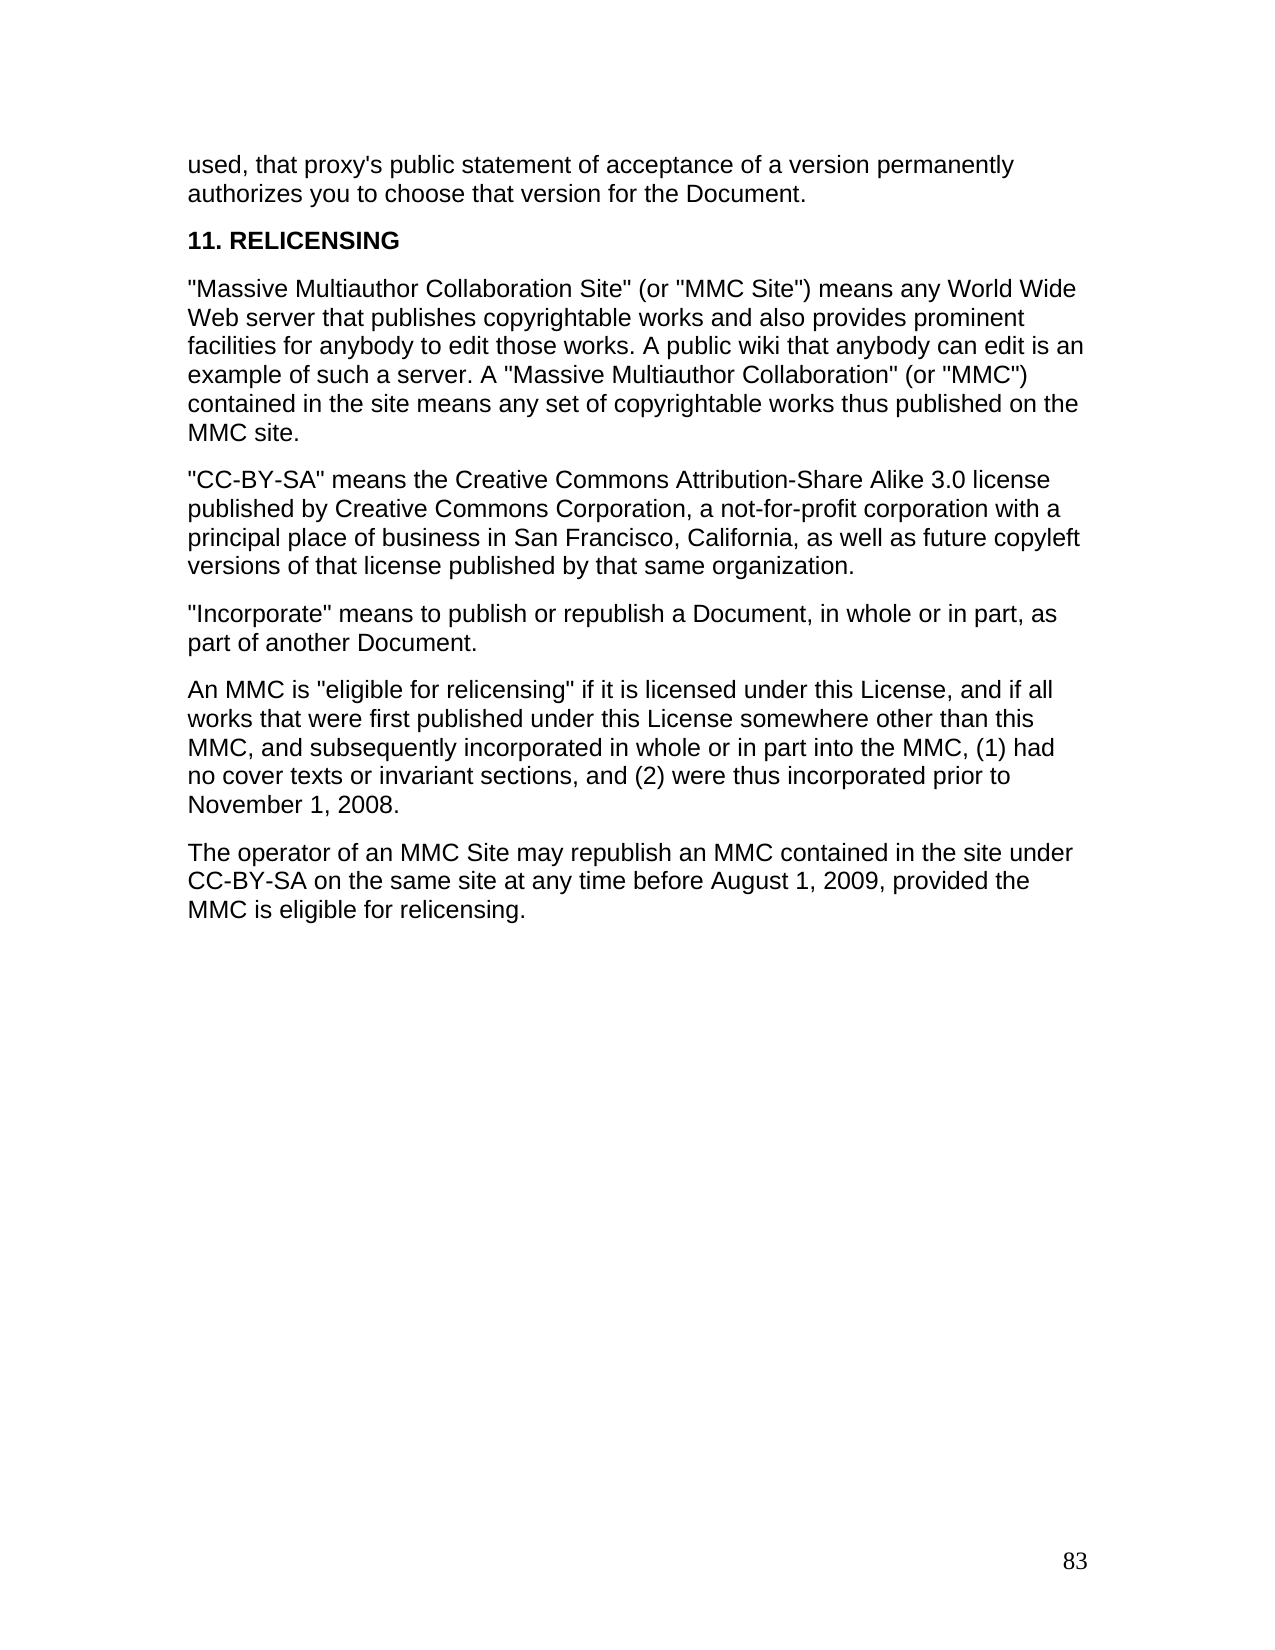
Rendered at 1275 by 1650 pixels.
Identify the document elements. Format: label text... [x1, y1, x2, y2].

text "Incorporate" means to publish or republish a Document, in whole or in part, as part of another Document. [187, 599, 1087, 656]
text An MMC is "eligible for relicensing" if it is licensed under this License, and if all works that were first published under this License somewhere other than this MMC, and subsequently incorporated in whole or in part into the MMC, (1) had no cover texts or invariant sections, and (2) were thus incorporated prior to November 1, 2008. [187, 675, 1087, 819]
text 11. RELICENSING [187, 226, 1087, 255]
text "CC-BY-SA" means the Creative Commons Attribution-Share Alike 3.0 license published by Creative Commons Corporation, a not-for-profit corporation with a principal place of business in San Francisco, California, as well as future copyleft versions of that license published by that same organization. [187, 465, 1087, 580]
text The operator of an MMC Site may republish an MMC contained in the site under CC-BY-SA on the same site at any time before August 1, 2009, provided the MMC is eligible for relicensing. [187, 837, 1087, 924]
text used, that proxy's public statement of acceptance of a version permanently authorizes you to choose that version for the Document. [187, 150, 1087, 207]
text "Massive Multiauthor Collaboration Site" (or "MMC Site") means any World Wide Web server that publishes copyrightable works and also provides prominent facilities for anybody to edit those works. A public wiki that anybody can edit is an example of such a server. A "Massive Multiauthor Collaboration" (or "MMC") contained in the site means any set of copyrightable works thus published on the MMC site. [187, 274, 1087, 446]
